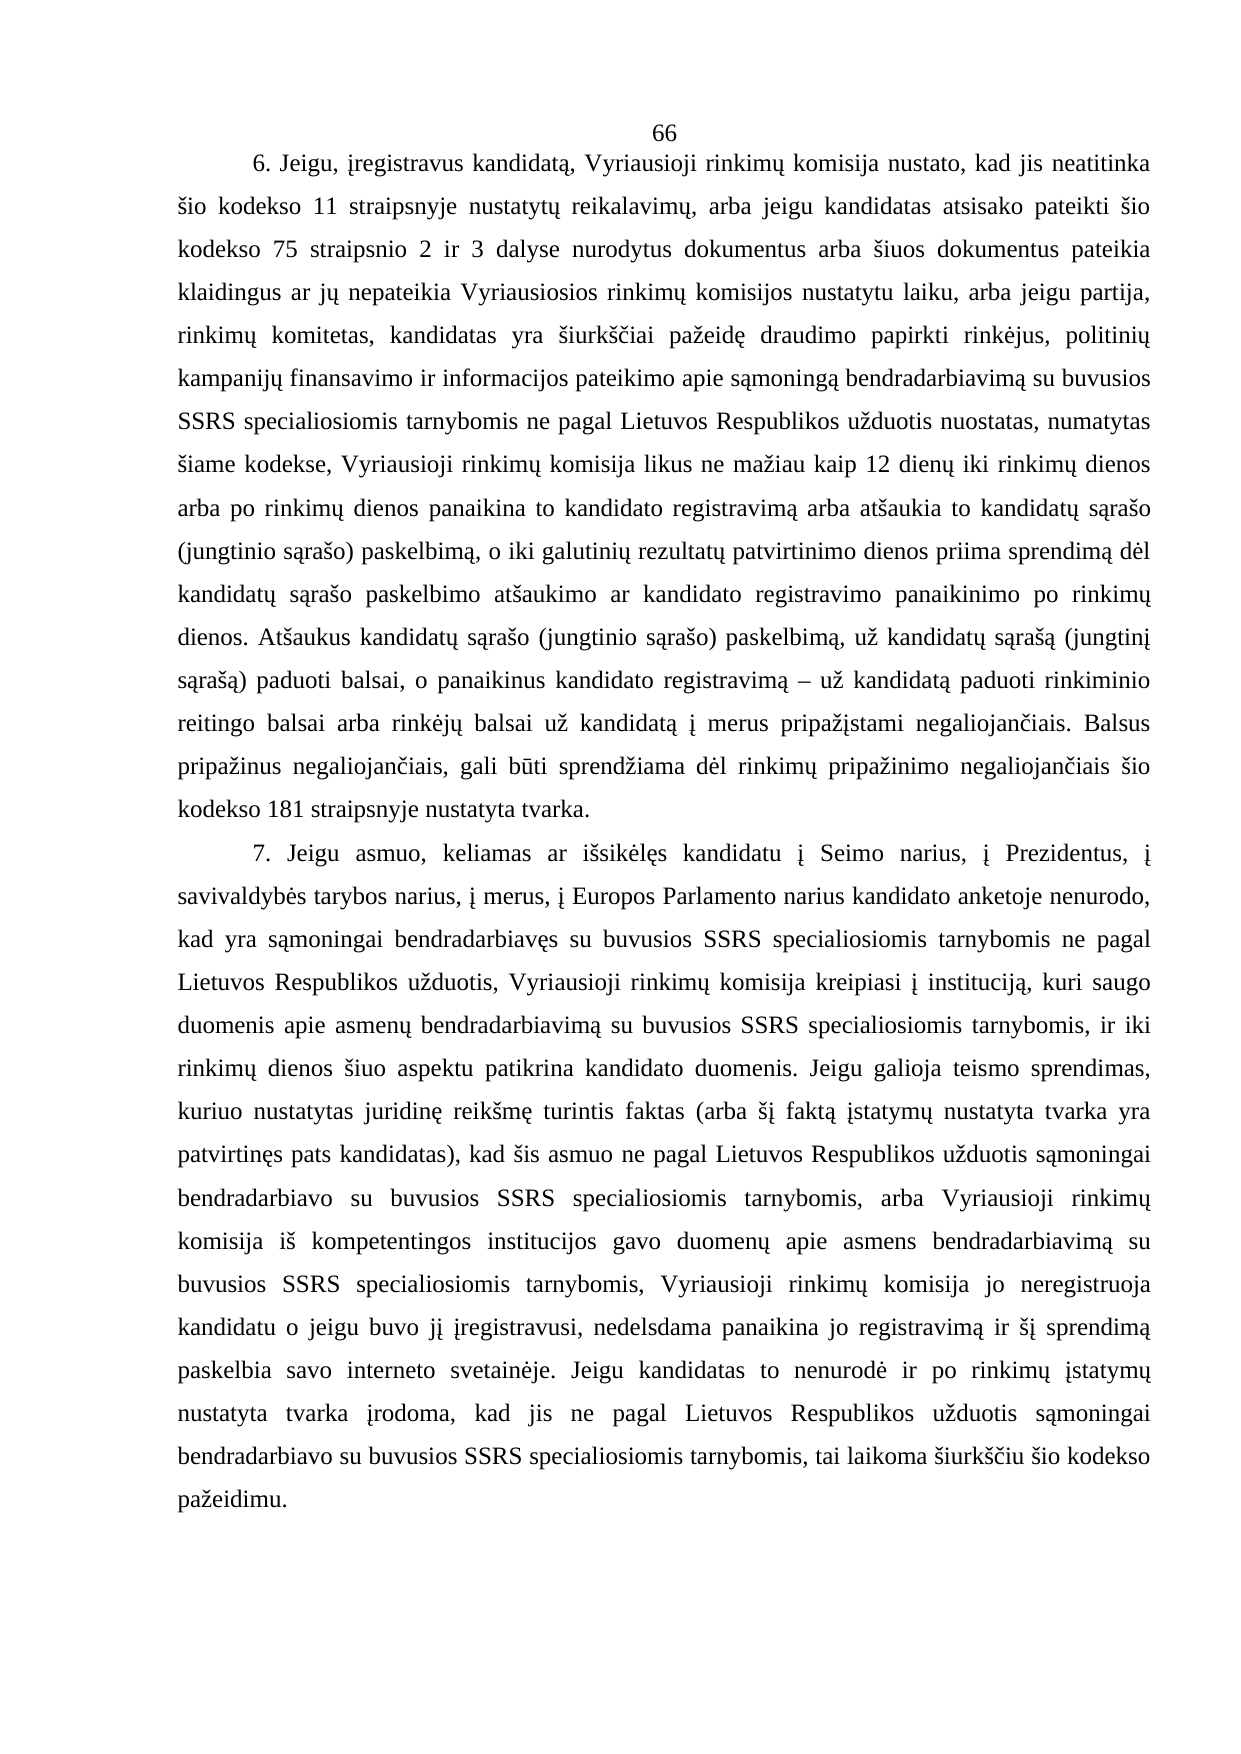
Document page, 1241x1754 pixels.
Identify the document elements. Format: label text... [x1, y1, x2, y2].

text 7. Jeigu asmuo, keliamas ar išsikėlęs kandidatu į Seimo narius, į Prezidentus, į savivaldybės tarybos narius, į merus, į Europos Parlamento narius kandidato anketoje nenurodo, kad yra sąmoningai bendradarbiavęs su buvusios SSRS specialiosiomis tarnybomis ne pagal Lietuvos Respublikos užduotis, Vyriausioji rinkimų komisija kreipiasi į instituciją, kuri saugo duomenis apie asmenų bendradarbiavimą su buvusios SSRS specialiosiomis tarnybomis, ir iki rinkimų dienos šiuo aspektu patikrina kandidato duomenis. Jeigu galioja teismo sprendimas, kuriuo nustatytas juridinę reikšmę turintis faktas (arba šį faktą įstatymų nustatyta tvarka yra patvirtinęs pats kandidatas), kad šis asmuo ne pagal Lietuvos Respublikos užduotis sąmoningai bendradarbiavo su buvusios SSRS specialiosiomis tarnybomis, arba Vyriausioji rinkimų komisija iš kompetentingos institucijos gavo duomenų apie asmens bendradarbiavimą su buvusios SSRS specialiosiomis tarnybomis, Vyriausioji rinkimų komisija jo neregistruoja kandidatu o jeigu buvo jį įregistravusi, nedelsdama panaikina jo registravimą ir šį sprendimą paskelbia savo interneto svetainėje. Jeigu kandidatas to nenurodė ir po rinkimų įstatymų nustatyta tvarka įrodoma, kad jis ne pagal Lietuvos Respublikos užduotis sąmoningai bendradarbiavo su buvusios SSRS specialiosiomis tarnybomis, tai laikoma šiurkščiu šio kodekso pažeidimu. [177, 838, 1152, 1513]
text 6. Jeigu, įregistravus kandidatą, Vyriausioji rinkimų komisija nustato, kad jis neatitinka šio kodekso 11 straipsnyje nustatytų reikalavimų, arba jeigu kandidatas atsisako pateikti šio kodekso 75 straipsnio 2 ir 3 dalyse nurodytus dokumentus arba šiuos dokumentus pateikia klaidingus ar jų nepateikia Vyriausiosios rinkimų komisijos nustatytu laiku, arba jeigu partija, rinkimų komitetas, kandidatas yra šiurkščiai pažeidę draudimo papirkti rinkėjus, politinių kampanijų finansavimo ir informacijos pateikimo apie sąmoningą bendradarbiavimą su buvusios SSRS specialiosiomis tarnybomis ne pagal Lietuvos Respublikos užduotis nuostatas, numatytas šiame kodekse, Vyriausioji rinkimų komisija likus ne mažiau kaip 12 dienų iki rinkimų dienos arba po rinkimų dienos panaikina to kandidato registravimą arba atšaukia to kandidatų sąrašo (jungtinio sąrašo) paskelbimą, o iki galutinių rezultatų patvirtinimo dienos priima sprendimą dėl kandidatų sąrašo paskelbimo atšaukimo ar kandidato registravimo panaikinimo po rinkimų dienos. Atšaukus kandidatų sąrašo (jungtinio sąrašo) paskelbimą, už kandidatų sąrašą (jungtinį sąrašą) paduoti balsai, o panaikinus kandidato registravimą – už kandidatą paduoti rinkiminio reitingo balsai arba rinkėjų balsai už kandidatą į merus pripažįstami negaliojančiais. Balsus pripažinus negaliojančiais, gali būti sprendžiama dėl rinkimų pripažinimo negaliojančiais šio kodekso 181 straipsnyje nustatyta tvarka. [177, 148, 1152, 823]
